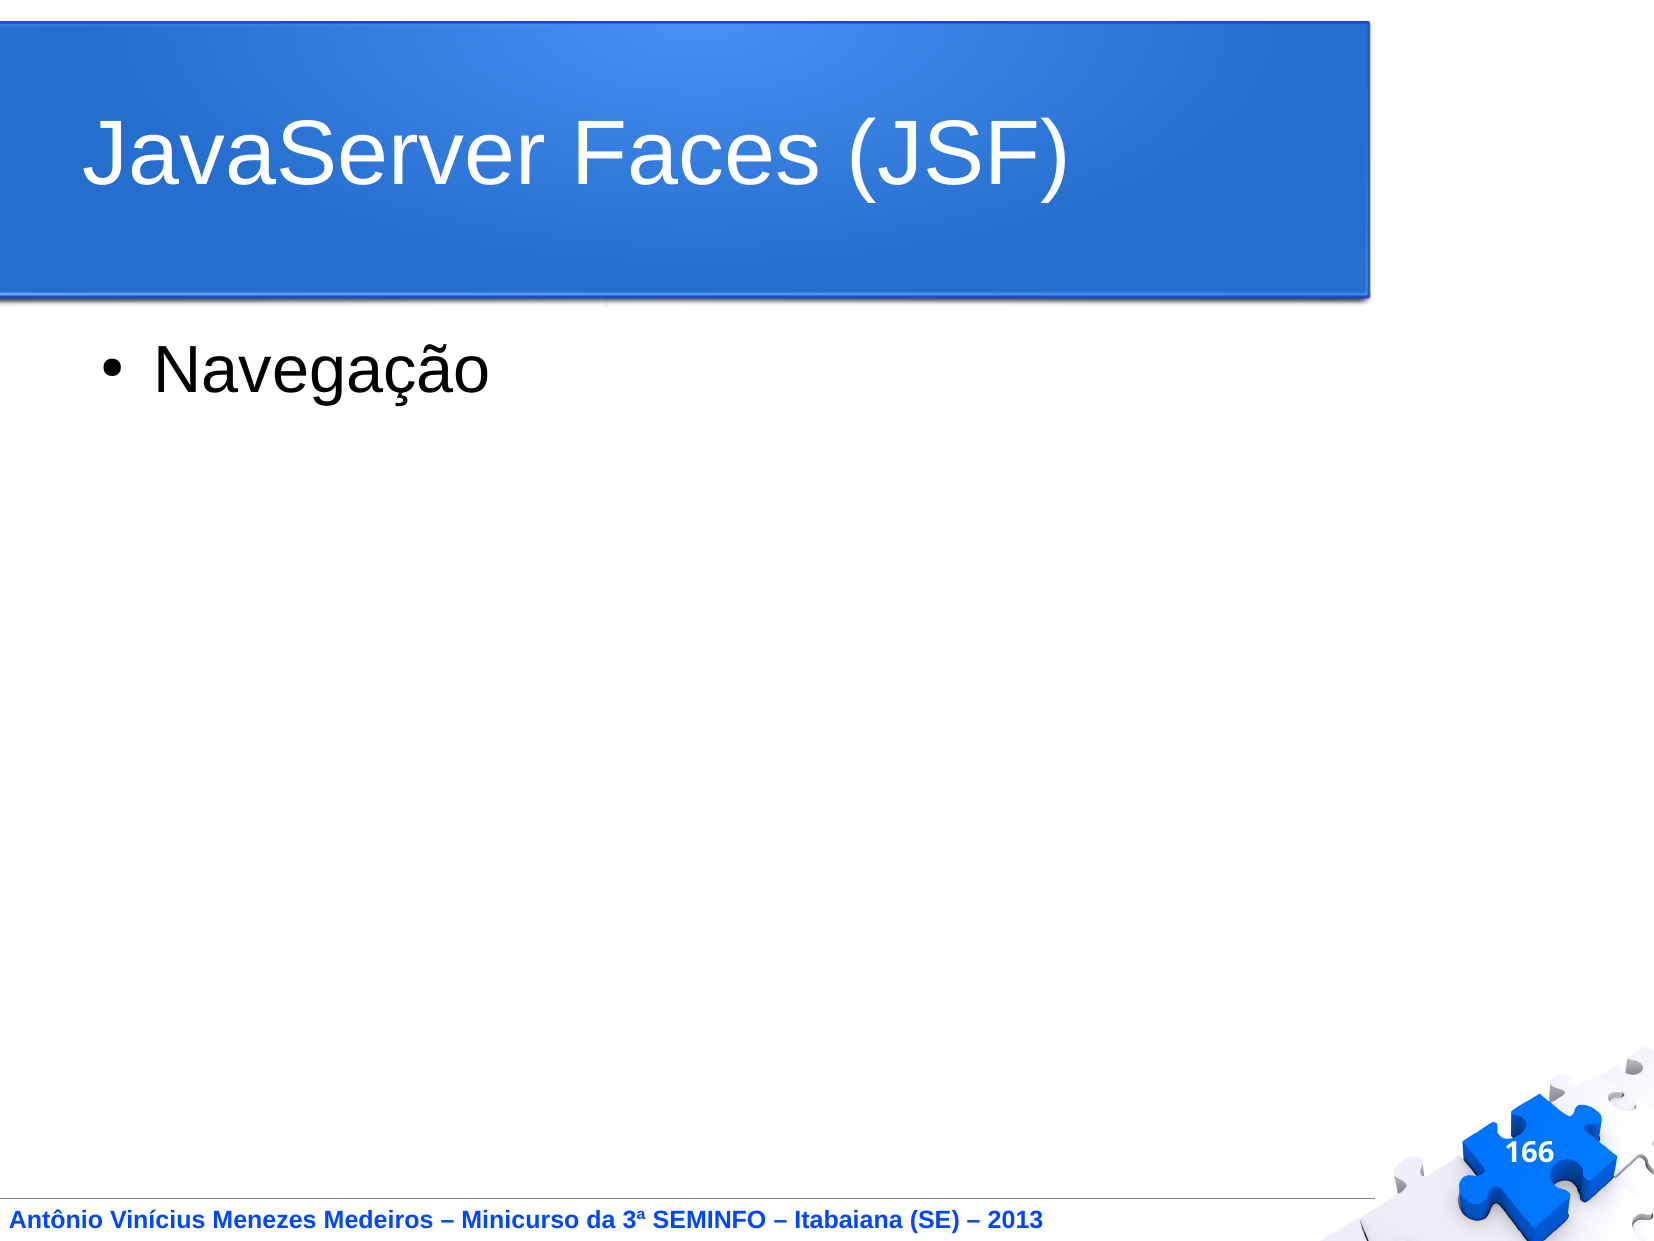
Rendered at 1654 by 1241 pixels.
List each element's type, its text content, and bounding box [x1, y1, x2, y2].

title JavaServer Faces (JSF) [82, 49, 1323, 257]
picture [0, 21, 1375, 307]
picture [1311, 983, 1654, 1241]
list Navegação [82, 332, 1356, 1052]
